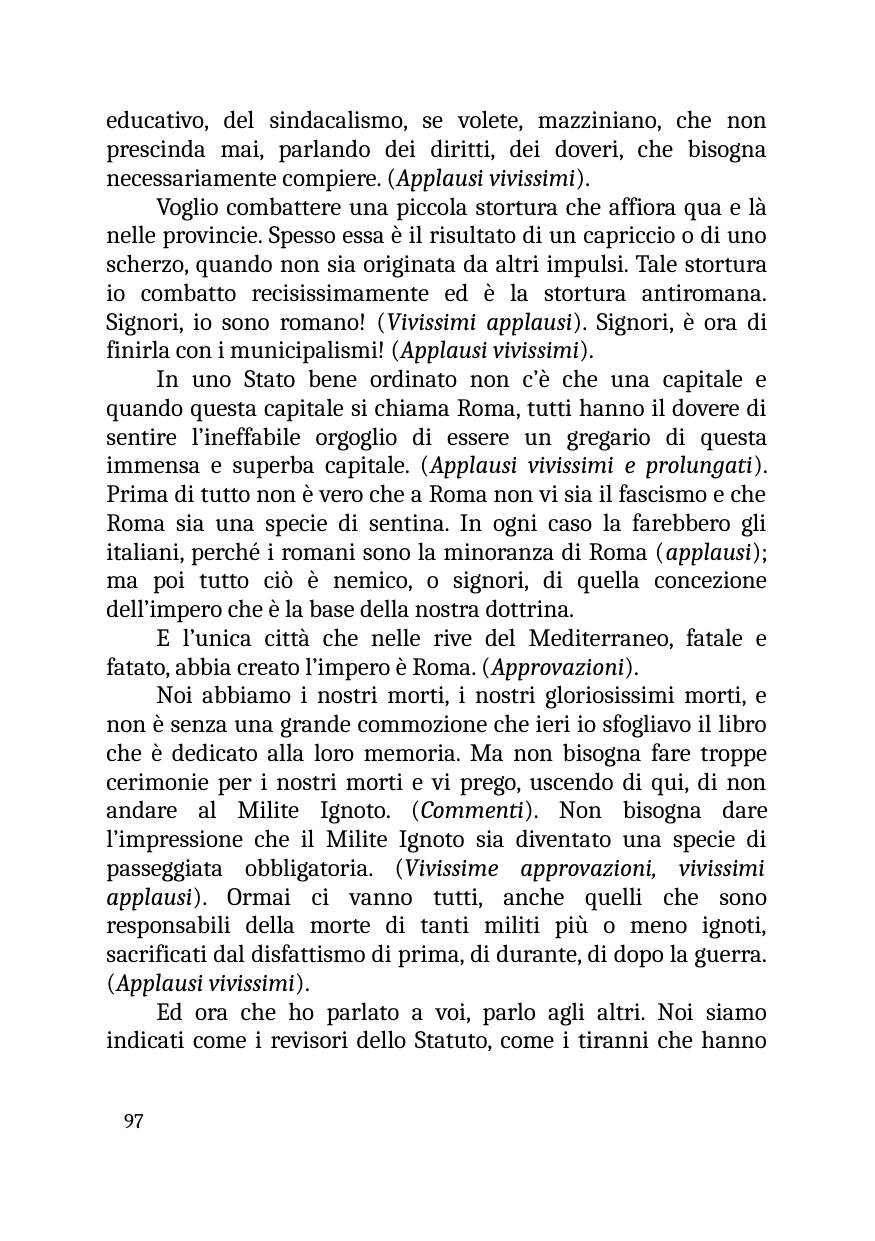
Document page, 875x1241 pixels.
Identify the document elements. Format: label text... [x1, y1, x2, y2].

text Voglio combattere una piccola stortura che affiora qua e là nelle provincie. Spesso essa è il risultato di un capriccio o di uno scherzo, quando non sia originata da altri impulsi. Tale stortura io combatto recisissimamente ed è la stortura antiromana. Signori, io sono romano! (Vivissimi applausi). Signori, è ora di finirla con i municipalismi! (Applausi vivissimi). [106, 192, 768, 365]
text E l’unica città che nelle rive del Mediterraneo, fatale e fatato, abbia creato l’impero è Roma. (Approvazioni). [106, 624, 768, 681]
text In uno Stato bene ordinato non c’è che una capitale e quando questa capitale si chiama Roma, tutti hanno il dovere di sentire l’ineffabile orgoglio di essere un gregario di questa immensa e superba capitale. (Applausi vivissimi e prolungati). Prima di tutto non è vero che a Roma non vi sia il fascismo e che Roma sia una specie di sentina. In ogni caso la farebbero gli italiani, perché i romani sono la minoranza di Roma (applausi); ma poi tutto ciò è nemico, o signori, di quella concezione dell’impero che è la base della nostra dottrina. [106, 365, 768, 624]
text Noi abbiamo i nostri morti, i nostri gloriosissimi morti, e non è senza una grande commozione che ieri io sfogliavo il libro che è dedicato alla loro memoria. Ma non bisogna fare troppe cerimonie per i nostri morti e vi prego, uscendo di qui, di non andare al Milite Ignoto. (Commenti). Non bisogna dare l’impressione che il Milite Ignoto sia diventato una specie di passeggiata obbligatoria. (Vivissime approvazioni, vivissimi applausi). Ormai ci vanno tutti, anche quelli che sono responsabili della morte di tanti militi più o meno ignoti, sacrificati dal disfattismo di prima, di durante, di dopo la guerra. (Applausi vivissimi). [106, 681, 768, 997]
text Ed ora che ho parlato a voi, parlo agli altri. Noi siamo indicati come i revisori dello Statuto, come i tiranni che hanno [106, 997, 768, 1055]
text educativo, del sindacalismo, se volete, mazziniano, che non prescinda mai, parlando dei diritti, dei doveri, che bisogna necessariamente compiere. (Applausi vivissimi). [106, 106, 768, 192]
